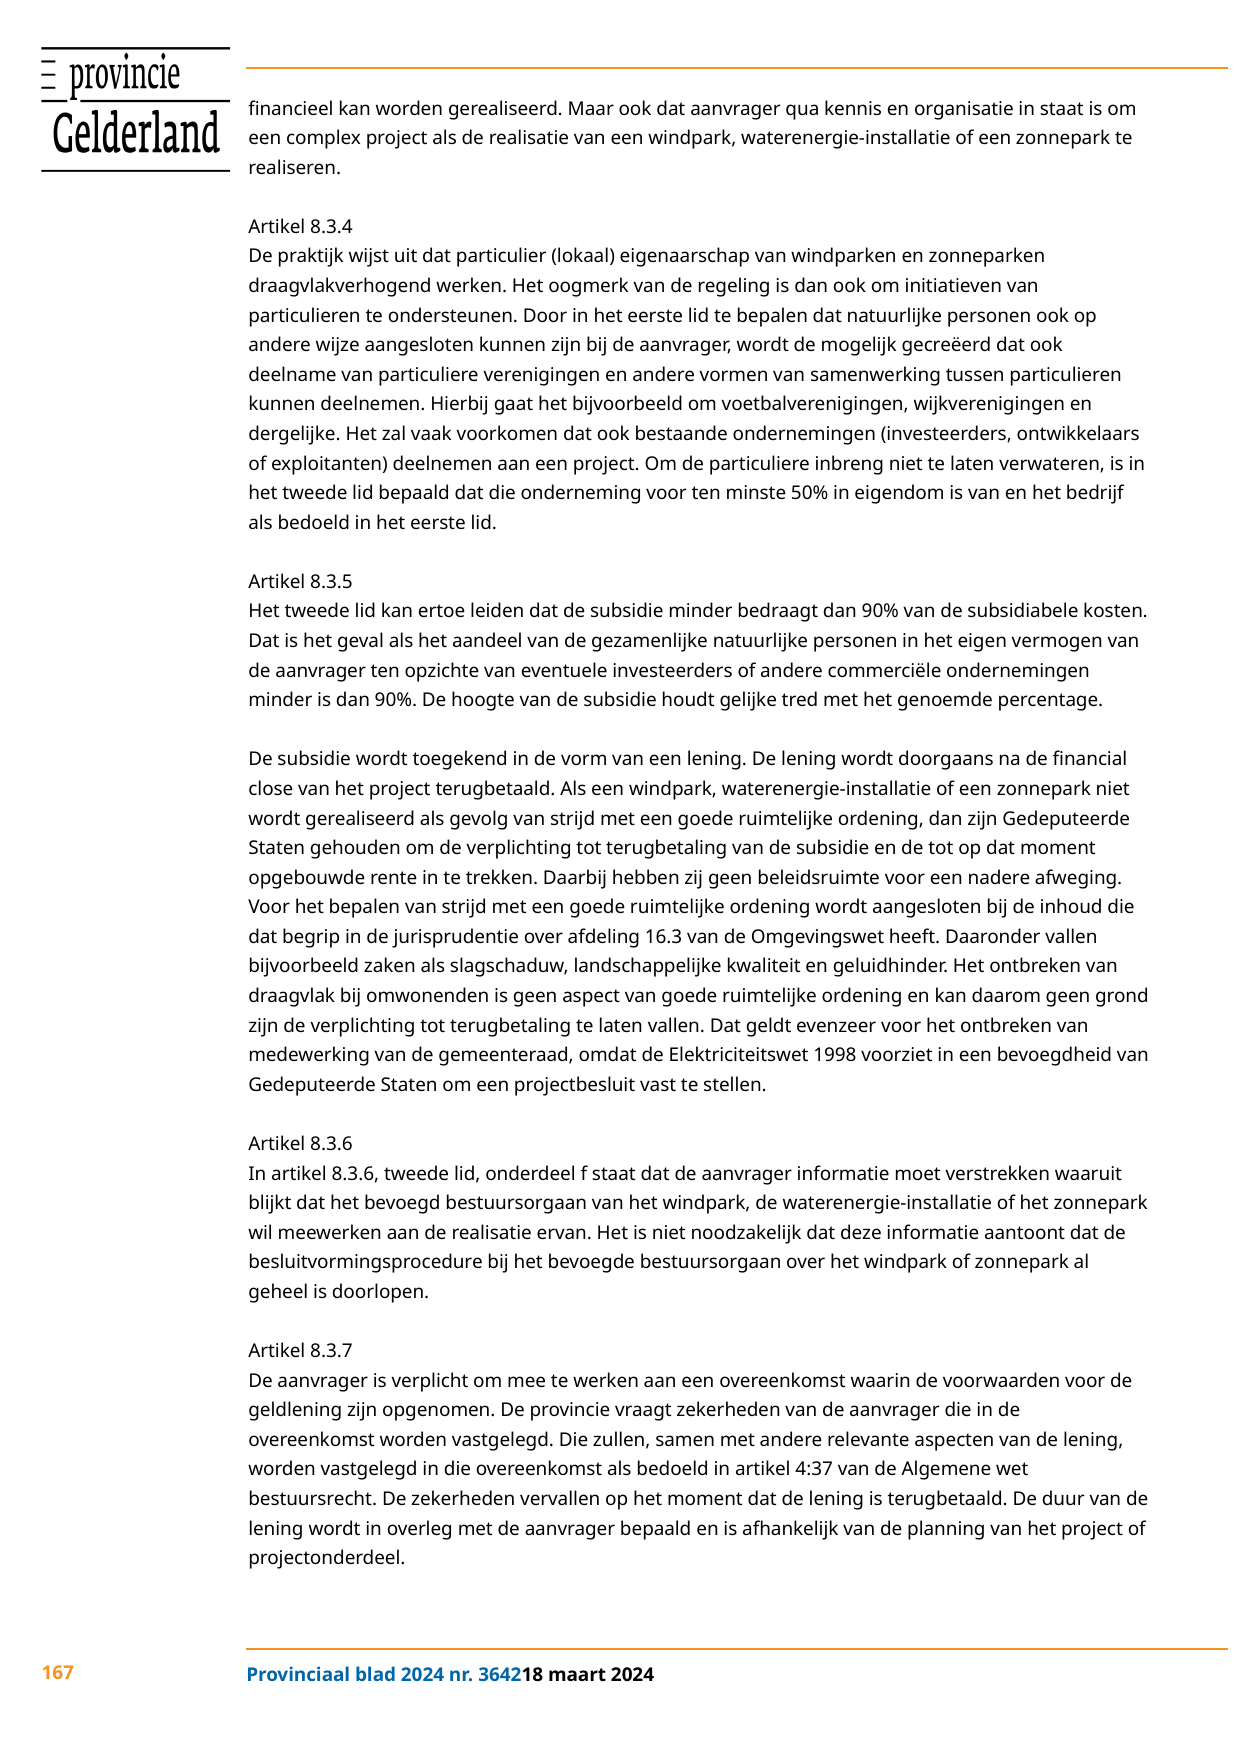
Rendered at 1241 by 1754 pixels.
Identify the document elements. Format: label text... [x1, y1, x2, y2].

text Artikel 8.3.7 [248, 1337, 1152, 1363]
text Artikel 8.3.6 [248, 1130, 1152, 1156]
picture [41, 47, 231, 172]
text financieel kan worden gerealiseerd. Maar ook dat aanvrager qua kennis en organisatie in staat is om een complex project als de realisatie van een windpark, waterenergie-installatie of een zonnepark te realiseren. [248, 95, 1152, 180]
text Het tweede lid kan ertoe leiden dat de subsidie minder bedraagt dan 90% van de subsidiabele kosten. Dat is het geval als het aandeel van de gezamenlijke natuurlijke personen in het eigen vermogen van de aanvrager ten opzichte van eventuele investeerders of andere commerciële ondernemingen minder is dan 90%. De hoogte van de subsidie houdt gelijke tred met het genoemde percentage. [248, 598, 1152, 712]
text In artikel 8.3.6, tweede lid, onderdeel f staat dat de aanvrager informatie moet verstrekken waaruit blijkt dat het bevoegd bestuursorgaan van het windpark, de waterenergie-installatie of het zonnepark wil meewerken aan de realisatie ervan. Het is niet noodzakelijk dat deze informatie aantoont dat de besluitvormingsprocedure bij het bevoegde bestuursorgaan over het windpark of zonnepark al geheel is doorlopen. [248, 1160, 1152, 1304]
text De subsidie wordt toegekend in de vorm van een lening. De lening wordt doorgaans na de financial close van het project terugbetaald. Als een windpark, waterenergie-installatie of een zonnepark niet wordt gerealiseerd als gevolg van strijd met een goede ruimtelijke ordening, dan zijn Gedeputeerde Staten gehouden om de verplichting tot terugbetaling van de subsidie en de tot op dat moment opgebouwde rente in te trekken. Daarbij hebben zij geen beleidsruimte voor een nadere afweging. Voor het bepalen van strijd met een goede ruimtelijke ordening wordt aangesloten bij de inhoud die dat begrip in de jurisprudentie over afdeling 16.3 van de Omgevingswet heeft. Daaronder vallen bijvoorbeeld zaken als slagschaduw, landschappelijke kwaliteit en geluidhinder. Het ontbreken van draagvlak bij omwonenden is geen aspect van goede ruimtelijke ordening en kan daarom geen grond zijn de verplichting tot terugbetaling te laten vallen. Dat geldt evenzeer voor het ontbreken van medewerking van de gemeenteraad, omdat de Elektriciteitswet 1998 voorziet in een bevoegdheid van Gedeputeerde Staten om een projectbesluit vast te stellen. [248, 746, 1152, 1097]
text Artikel 8.3.5 [248, 568, 1152, 594]
text Artikel 8.3.4 [248, 213, 1152, 239]
text De aanvrager is verplicht om mee te werken aan een overeenkomst waarin de voorwaarden voor de geldlening zijn opgenomen. De provincie vraagt zekerheden van de aanvrager die in de overeenkomst worden vastgelegd. Die zullen, samen met andere relevante aspecten van de lening, worden vastgelegd in die overeenkomst als bedoeld in artikel 4:37 van de Algemene wet bestuursrecht. De zekerheden vervallen op het moment dat de lening is terugbetaald. De duur van de lening wordt in overleg met de aanvrager bepaald en is afhankelijk van de planning van het project of projectonderdeel. [248, 1367, 1152, 1570]
text De praktijk wijst uit dat particulier (lokaal) eigenaarschap van windparken en zonneparken draagvlakverhogend werken. Het oogmerk van de regeling is dan ook om initiatieven van particulieren te ondersteunen. Door in het eerste lid te bepalen dat natuurlijke personen ook op andere wijze aangesloten kunnen zijn bij de aanvrager, wordt de mogelijk gecreëerd dat ook deelname van particuliere verenigingen en andere vormen van samenwerking tussen particulieren kunnen deelnemen. Hierbij gaat het bijvoorbeeld om voetbalverenigingen, wijkverenigingen en dergelijke. Het zal vaak voorkomen dat ook bestaande ondernemingen (investeerders, ontwikkelaars of exploitanten) deelnemen aan een project. Om de particuliere inbreng niet te laten verwateren, is in het tweede lid bepaald dat die onderneming voor ten minste 50% in eigendom is van en het bedrijf als bedoeld in het eerste lid. [248, 243, 1152, 535]
